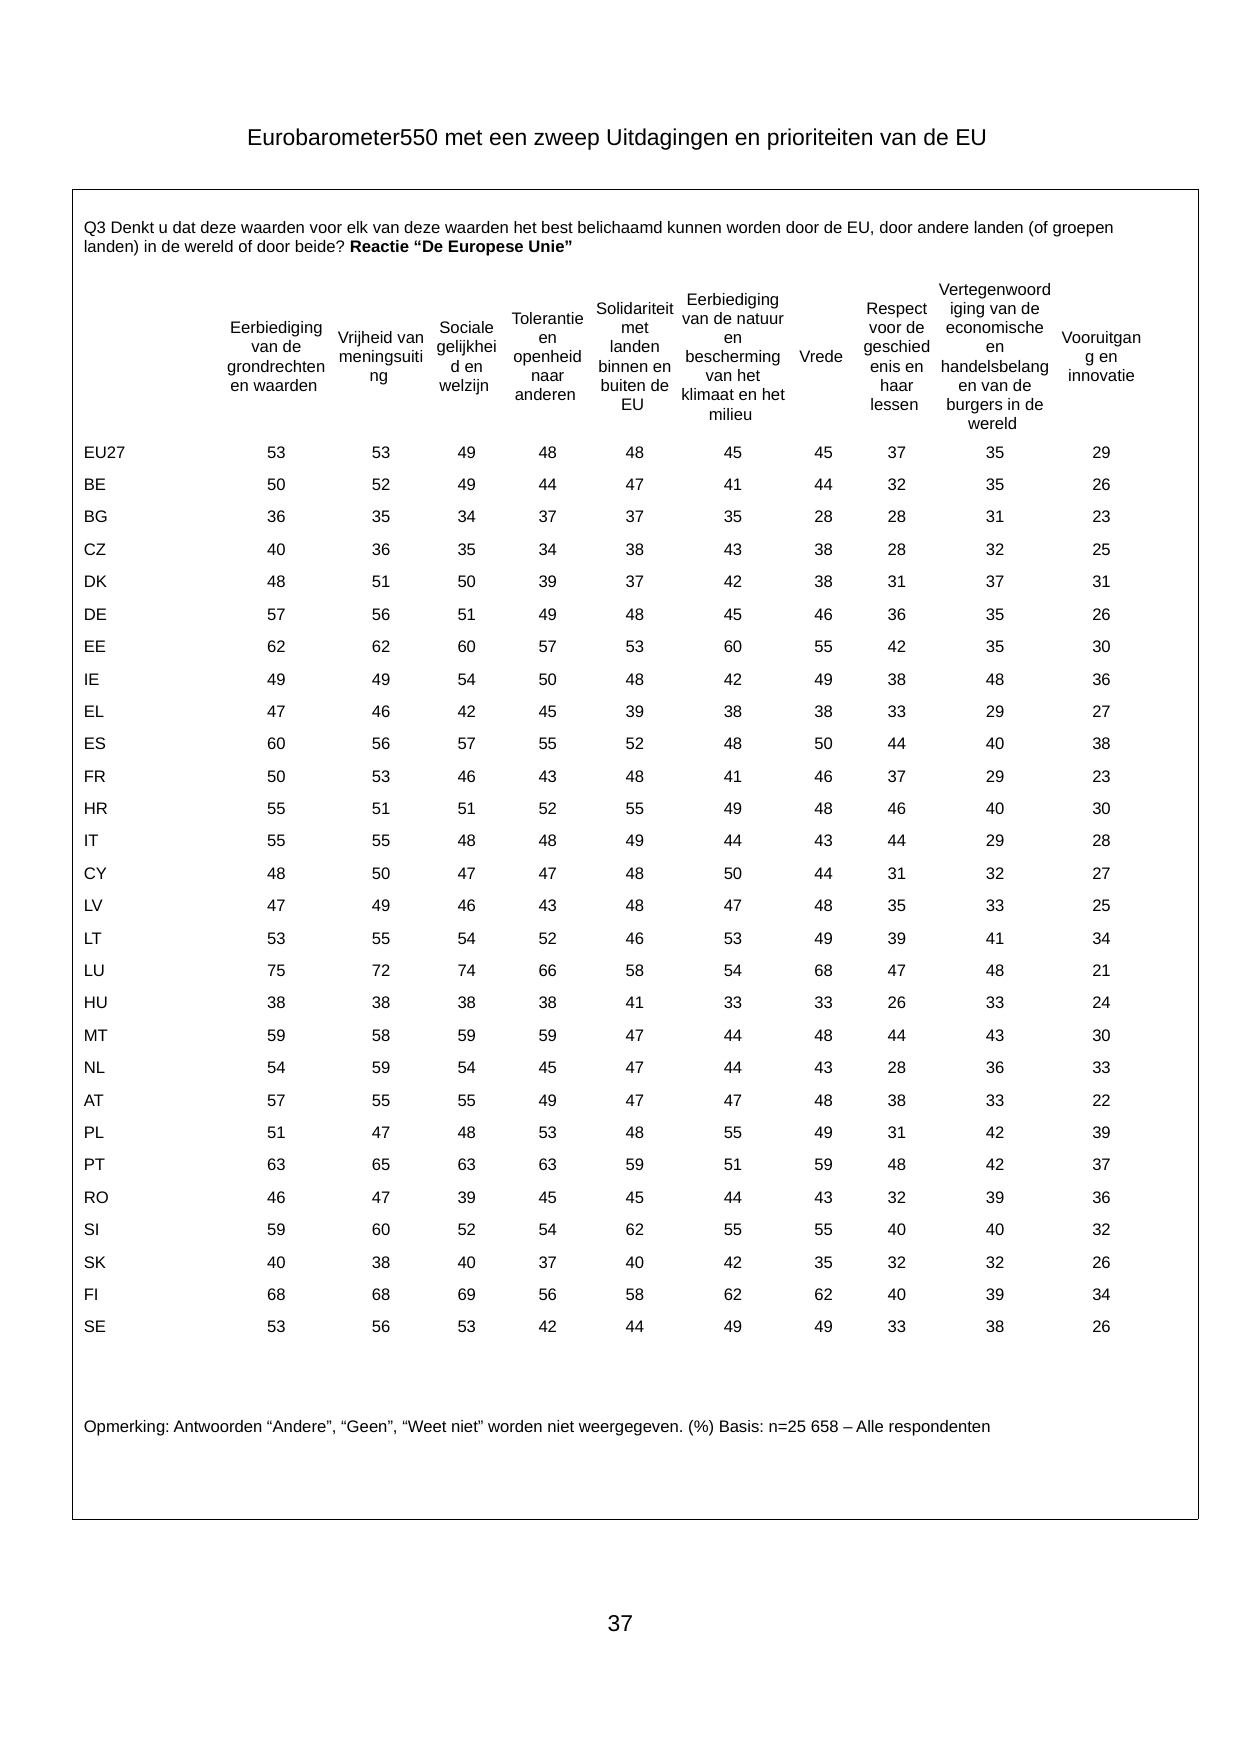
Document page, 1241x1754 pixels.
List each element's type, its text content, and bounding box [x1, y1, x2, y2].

table_cell 53 [677, 922, 788, 954]
table_cell 51 [332, 566, 430, 598]
table_cell 54 [430, 663, 503, 695]
table_cell 45 [503, 1181, 592, 1213]
table_cell 59 [592, 1149, 677, 1181]
table_cell 49 [220, 663, 332, 695]
table_cell 27 [1055, 695, 1148, 727]
table_cell 69 [430, 1278, 503, 1311]
table_cell 49 [430, 436, 503, 468]
table_cell 51 [430, 598, 503, 630]
table_cell 38 [430, 987, 503, 1019]
table_cell 33 [677, 987, 788, 1019]
table_cell 42 [677, 566, 788, 598]
table_cell DE [81, 598, 151, 630]
table_cell Solidariteit met landen binnen en buiten de EU [592, 277, 677, 436]
table_cell 25 [1055, 533, 1148, 566]
table_cell 53 [592, 630, 677, 663]
table_cell [151, 857, 220, 889]
table_cell 68 [788, 954, 858, 987]
table_cell 27 [1055, 857, 1148, 889]
table_cell 39 [935, 1278, 1054, 1311]
table_cell 54 [220, 1051, 332, 1084]
table_cell [151, 987, 220, 1019]
table_cell 33 [788, 987, 858, 1019]
table_cell Vrede [788, 277, 858, 436]
table_cell 55 [503, 728, 592, 760]
table_cell 44 [788, 468, 858, 501]
table_cell 41 [677, 468, 788, 501]
table_cell 35 [788, 1246, 858, 1278]
table_cell 55 [788, 630, 858, 663]
table_cell 32 [935, 533, 1054, 566]
table_cell 38 [592, 533, 677, 566]
table_cell MT [81, 1019, 151, 1051]
table_cell 36 [1055, 663, 1148, 695]
table_cell 39 [592, 695, 677, 727]
table_cell 59 [788, 1149, 858, 1181]
table_cell 50 [788, 728, 858, 760]
table_cell 56 [332, 728, 430, 760]
table_cell 33 [858, 695, 935, 727]
table_cell 62 [592, 1214, 677, 1246]
table_cell 32 [858, 1181, 935, 1213]
table_cell IT [81, 825, 151, 857]
table_cell 39 [503, 566, 592, 598]
table_cell 35 [935, 630, 1054, 663]
table_cell SE [81, 1311, 151, 1343]
table_cell 53 [503, 1116, 592, 1149]
table_cell 60 [430, 630, 503, 663]
table_cell 45 [592, 1181, 677, 1213]
table_cell 44 [858, 1019, 935, 1051]
table_cell 55 [677, 1214, 788, 1246]
table_cell 47 [592, 1051, 677, 1084]
table_cell 38 [858, 1084, 935, 1116]
table_cell 49 [332, 663, 430, 695]
table_cell 48 [788, 890, 858, 922]
table_cell 48 [788, 1084, 858, 1116]
table_cell 37 [858, 760, 935, 792]
table_cell 53 [332, 760, 430, 792]
table_cell 55 [788, 1214, 858, 1246]
table_cell 39 [1055, 1116, 1148, 1149]
table_cell [151, 954, 220, 987]
table_cell 68 [332, 1278, 430, 1311]
table_cell 35 [430, 533, 503, 566]
table_cell [151, 922, 220, 954]
table_cell 28 [858, 1051, 935, 1084]
table_cell 63 [220, 1149, 332, 1181]
table_cell 48 [592, 760, 677, 792]
table_cell 66 [503, 954, 592, 987]
table_cell 72 [332, 954, 430, 987]
table_cell 55 [332, 922, 430, 954]
table_cell 38 [788, 566, 858, 598]
table_cell 48 [788, 1019, 858, 1051]
table_cell Vertegenwoordiging van de economische en handelsbelangen van de burgers in de wereld [935, 277, 1054, 436]
table_cell 63 [503, 1149, 592, 1181]
table_cell 41 [592, 987, 677, 1019]
table_cell 63 [430, 1149, 503, 1181]
table_cell 56 [332, 1311, 430, 1343]
table_cell 54 [677, 954, 788, 987]
table_cell [151, 1149, 220, 1181]
table_cell [220, 1343, 332, 1375]
table_cell 36 [1055, 1181, 1148, 1213]
table_cell 49 [788, 663, 858, 695]
table_cell 38 [788, 533, 858, 566]
table_cell 44 [858, 825, 935, 857]
table_cell 50 [677, 857, 788, 889]
table_cell 59 [220, 1019, 332, 1051]
table_cell 34 [503, 533, 592, 566]
table_cell 48 [592, 890, 677, 922]
table_cell [151, 630, 220, 663]
table_cell BE [81, 468, 151, 501]
table_cell 35 [858, 890, 935, 922]
table_cell [151, 566, 220, 598]
table_cell 36 [858, 598, 935, 630]
table_cell 53 [220, 1311, 332, 1343]
table_cell 26 [1055, 1311, 1148, 1343]
table_cell 62 [332, 630, 430, 663]
table_cell 48 [503, 825, 592, 857]
table_cell 26 [1055, 468, 1148, 501]
table_cell [151, 533, 220, 566]
table_cell 40 [220, 1246, 332, 1278]
table_cell 60 [220, 728, 332, 760]
table_cell NL [81, 1051, 151, 1084]
table_cell 55 [220, 792, 332, 825]
table_cell SI [81, 1214, 151, 1246]
table_cell 34 [430, 501, 503, 533]
table_cell 44 [677, 1051, 788, 1084]
table_cell [151, 890, 220, 922]
table_cell 56 [503, 1278, 592, 1311]
table_cell 48 [858, 1149, 935, 1181]
table_cell [151, 1278, 220, 1311]
table_cell 38 [935, 1311, 1054, 1343]
table_cell 39 [858, 922, 935, 954]
table_cell 43 [935, 1019, 1054, 1051]
table_cell 48 [592, 857, 677, 889]
table_cell [677, 1343, 788, 1375]
table_cell 50 [430, 566, 503, 598]
table_cell 43 [788, 1051, 858, 1084]
table_cell EU27 [81, 436, 151, 468]
table_cell 42 [858, 630, 935, 663]
table_cell Respect voor de geschiedenis en haar lessen [858, 277, 935, 436]
table_cell 32 [858, 468, 935, 501]
table_cell 22 [1055, 1084, 1148, 1116]
table_cell 47 [332, 1116, 430, 1149]
table_cell 33 [935, 890, 1054, 922]
table_cell 32 [858, 1246, 935, 1278]
table_cell [151, 1214, 220, 1246]
table_cell 60 [332, 1214, 430, 1246]
table_cell 35 [935, 436, 1054, 468]
table_cell [151, 598, 220, 630]
table_cell 28 [1055, 825, 1148, 857]
table_cell 53 [220, 922, 332, 954]
table_cell 38 [858, 663, 935, 695]
table_cell 48 [503, 436, 592, 468]
table_cell 43 [788, 825, 858, 857]
table_cell [151, 1343, 220, 1375]
table_cell 45 [677, 436, 788, 468]
table_cell 49 [788, 922, 858, 954]
table_cell 29 [1055, 436, 1148, 468]
table_cell 26 [1055, 598, 1148, 630]
table_cell 36 [220, 501, 332, 533]
table_cell 49 [677, 792, 788, 825]
table_cell 29 [935, 825, 1054, 857]
table_cell [151, 1181, 220, 1213]
table_cell 35 [677, 501, 788, 533]
table_cell 48 [592, 598, 677, 630]
table_cell 46 [430, 760, 503, 792]
table_cell [81, 277, 151, 436]
table_cell 38 [1055, 728, 1148, 760]
table_cell Opmerking: Antwoorden “Andere”, “Geen”, “Weet niet” worden niet weergegeven. (%) Basis: n=25 658 – Alle respondenten [81, 1375, 1148, 1478]
table_cell 49 [788, 1311, 858, 1343]
table_cell Sociale gelijkheid en welzijn [430, 277, 503, 436]
table_cell 53 [430, 1311, 503, 1343]
table_cell 49 [788, 1116, 858, 1149]
table_cell 40 [858, 1278, 935, 1311]
table_cell PT [81, 1149, 151, 1181]
table_cell 62 [220, 630, 332, 663]
table_cell 74 [430, 954, 503, 987]
table_cell 33 [1055, 1051, 1148, 1084]
table_cell 35 [332, 501, 430, 533]
table_cell 48 [592, 1116, 677, 1149]
table_cell 50 [503, 663, 592, 695]
table_cell 52 [430, 1214, 503, 1246]
table_cell 47 [220, 890, 332, 922]
table_cell CZ [81, 533, 151, 566]
table_cell 55 [592, 792, 677, 825]
table_cell [151, 1051, 220, 1084]
table_cell 30 [1055, 1019, 1148, 1051]
table_cell 62 [788, 1278, 858, 1311]
table_cell 48 [935, 663, 1054, 695]
table_cell 49 [430, 468, 503, 501]
table_cell 44 [677, 1181, 788, 1213]
table_cell 58 [592, 1278, 677, 1311]
table_cell [935, 1343, 1054, 1375]
table_cell 49 [332, 890, 430, 922]
table_cell EL [81, 695, 151, 727]
table_cell 57 [220, 598, 332, 630]
table_cell Tolerantie en openheid naar anderen [503, 277, 592, 436]
table_cell 48 [220, 857, 332, 889]
table_cell 50 [220, 760, 332, 792]
table_cell [151, 1246, 220, 1278]
table_cell [788, 1343, 858, 1375]
table_cell 51 [332, 792, 430, 825]
table_cell 39 [935, 1181, 1054, 1213]
table_cell 46 [788, 760, 858, 792]
table_cell Vooruitgang en innovatie [1055, 277, 1148, 436]
table_cell 47 [503, 857, 592, 889]
table_cell 40 [858, 1214, 935, 1246]
table_cell 40 [935, 792, 1054, 825]
table_cell 38 [332, 987, 430, 1019]
table_cell EE [81, 630, 151, 663]
table_cell 29 [935, 695, 1054, 727]
table_cell BG [81, 501, 151, 533]
table_cell 32 [935, 1246, 1054, 1278]
table_cell 52 [332, 468, 430, 501]
table_cell 26 [1055, 1246, 1148, 1278]
table_cell 42 [677, 1246, 788, 1278]
table_cell 24 [1055, 987, 1148, 1019]
table_cell 35 [935, 598, 1054, 630]
table_cell 58 [592, 954, 677, 987]
table_cell [1055, 1343, 1148, 1375]
table_cell HR [81, 792, 151, 825]
table_cell 47 [592, 1084, 677, 1116]
table_cell 47 [858, 954, 935, 987]
table_cell 37 [503, 501, 592, 533]
table_cell 51 [677, 1149, 788, 1181]
table_cell 31 [858, 566, 935, 598]
table_cell 23 [1055, 760, 1148, 792]
table_cell 50 [220, 468, 332, 501]
table_cell 58 [332, 1019, 430, 1051]
table_cell 46 [858, 792, 935, 825]
table_cell ES [81, 728, 151, 760]
table_cell 43 [788, 1181, 858, 1213]
table_cell 40 [430, 1246, 503, 1278]
table_cell 47 [677, 1084, 788, 1116]
table_cell RO [81, 1181, 151, 1213]
table_cell 42 [935, 1149, 1054, 1181]
table_cell 49 [503, 1084, 592, 1116]
table_cell 50 [332, 857, 430, 889]
table_cell 28 [858, 501, 935, 533]
table_cell 40 [935, 728, 1054, 760]
table_header Q3 Denkt u dat deze waarden voor elk van deze waarden het best belichaamd kunnen worden door de EU, door andere landen (of groepen landen) in de wereld of door beide? Reactie “De Europese Unie” [81, 198, 1148, 277]
table_cell 47 [220, 695, 332, 727]
table_cell 55 [677, 1116, 788, 1149]
table_cell 60 [677, 630, 788, 663]
table_cell [151, 501, 220, 533]
table_cell DK [81, 566, 151, 598]
table_cell 62 [677, 1278, 788, 1311]
table_cell 33 [935, 987, 1054, 1019]
table_cell 59 [220, 1214, 332, 1246]
table_cell 48 [220, 566, 332, 598]
table_cell 46 [430, 890, 503, 922]
table_cell 46 [788, 598, 858, 630]
table_cell 52 [503, 922, 592, 954]
table_cell [151, 760, 220, 792]
table_cell [81, 1343, 151, 1375]
table_cell 37 [1055, 1149, 1148, 1181]
table_cell [151, 436, 220, 468]
table_cell 32 [935, 857, 1054, 889]
table_cell 59 [332, 1051, 430, 1084]
table_cell 39 [430, 1181, 503, 1213]
table_cell 59 [503, 1019, 592, 1051]
table_cell [151, 1084, 220, 1116]
table_cell 53 [332, 436, 430, 468]
table_cell 47 [677, 890, 788, 922]
table_cell 54 [503, 1214, 592, 1246]
table_cell 54 [430, 1051, 503, 1084]
table_cell 55 [332, 825, 430, 857]
table_cell 55 [430, 1084, 503, 1116]
table_cell 44 [592, 1311, 677, 1343]
table_cell 26 [858, 987, 935, 1019]
table_cell 38 [220, 987, 332, 1019]
table_cell Eerbiediging van de grondrechten en waarden [220, 277, 332, 436]
table_cell 48 [430, 1116, 503, 1149]
table_cell 49 [592, 825, 677, 857]
table_cell 36 [332, 533, 430, 566]
table_cell [151, 792, 220, 825]
table_cell LT [81, 922, 151, 954]
table_cell 34 [1055, 1278, 1148, 1311]
table_cell 28 [858, 533, 935, 566]
table_cell LU [81, 954, 151, 987]
table_cell 52 [592, 728, 677, 760]
table_cell 37 [935, 566, 1054, 598]
table_cell 45 [503, 1051, 592, 1084]
table_cell [151, 468, 220, 501]
table_cell 57 [430, 728, 503, 760]
table_cell 43 [503, 890, 592, 922]
table_cell 40 [220, 533, 332, 566]
table_cell 48 [935, 954, 1054, 987]
table_cell 57 [503, 630, 592, 663]
table_cell 53 [220, 436, 332, 468]
table_cell 41 [677, 760, 788, 792]
table_cell 37 [503, 1246, 592, 1278]
table_cell 48 [592, 436, 677, 468]
table_cell 51 [220, 1116, 332, 1149]
table_cell 28 [788, 501, 858, 533]
table_cell 45 [788, 436, 858, 468]
table_cell 37 [592, 566, 677, 598]
table_cell 45 [677, 598, 788, 630]
table_cell 30 [1055, 630, 1148, 663]
table_cell [151, 825, 220, 857]
table_cell PL [81, 1116, 151, 1149]
table_cell 68 [220, 1278, 332, 1311]
table_cell 42 [677, 663, 788, 695]
table_cell 29 [935, 760, 1054, 792]
table_cell 47 [332, 1181, 430, 1213]
table_cell 31 [935, 501, 1054, 533]
table_cell 34 [1055, 922, 1148, 954]
table_cell 43 [677, 533, 788, 566]
table_cell 37 [592, 501, 677, 533]
table_cell 44 [503, 468, 592, 501]
table_cell [592, 1343, 677, 1375]
table_cell 57 [220, 1084, 332, 1116]
table_cell 25 [1055, 890, 1148, 922]
table_cell 38 [503, 987, 592, 1019]
table_cell 75 [220, 954, 332, 987]
table_cell 38 [788, 695, 858, 727]
table_cell [151, 1311, 220, 1343]
table_cell [151, 1116, 220, 1149]
table_cell [151, 728, 220, 760]
table_cell 55 [332, 1084, 430, 1116]
table_cell 46 [332, 695, 430, 727]
table_cell 37 [858, 436, 935, 468]
table_cell 44 [677, 1019, 788, 1051]
table_cell AT [81, 1084, 151, 1116]
table_cell [430, 1343, 503, 1375]
table_cell LV [81, 890, 151, 922]
table_cell [858, 1343, 935, 1375]
table_cell 48 [592, 663, 677, 695]
table_cell 33 [858, 1311, 935, 1343]
table_cell 49 [677, 1311, 788, 1343]
table_cell 55 [220, 825, 332, 857]
table_cell FI [81, 1278, 151, 1311]
table_cell 41 [935, 922, 1054, 954]
table_cell 21 [1055, 954, 1148, 987]
table_cell 38 [332, 1246, 430, 1278]
table_cell 65 [332, 1149, 430, 1181]
table_cell 42 [503, 1311, 592, 1343]
table_cell [332, 1343, 430, 1375]
table_cell 48 [677, 728, 788, 760]
table_cell 36 [935, 1051, 1054, 1084]
table_cell 44 [788, 857, 858, 889]
table_cell 46 [592, 922, 677, 954]
table_cell 46 [220, 1181, 332, 1213]
table_cell 23 [1055, 501, 1148, 533]
table_cell 38 [677, 695, 788, 727]
table_cell FR [81, 760, 151, 792]
table_cell 33 [935, 1084, 1054, 1116]
table_cell [151, 1019, 220, 1051]
table_cell [503, 1343, 592, 1375]
table_cell 31 [1055, 566, 1148, 598]
table_cell 49 [503, 598, 592, 630]
table_cell 40 [592, 1246, 677, 1278]
table_cell 43 [503, 760, 592, 792]
table_cell IE [81, 663, 151, 695]
table_cell 42 [430, 695, 503, 727]
table_cell 42 [935, 1116, 1054, 1149]
table_cell 32 [1055, 1214, 1148, 1246]
table_cell 52 [503, 792, 592, 825]
table_cell 31 [858, 857, 935, 889]
table_cell 48 [430, 825, 503, 857]
table_cell HU [81, 987, 151, 1019]
table_cell SK [81, 1246, 151, 1278]
table_cell 30 [1055, 792, 1148, 825]
table_cell [151, 277, 220, 436]
table_cell 47 [592, 1019, 677, 1051]
table_cell 44 [858, 728, 935, 760]
table_cell 48 [788, 792, 858, 825]
table_cell 59 [430, 1019, 503, 1051]
table_cell 44 [677, 825, 788, 857]
table_cell Vrijheid van meningsuiting [332, 277, 430, 436]
table_cell [151, 663, 220, 695]
table_cell 45 [503, 695, 592, 727]
table_cell Eerbiediging van de natuur en bescherming van het klimaat en het milieu [677, 277, 788, 436]
table_cell [151, 695, 220, 727]
table_cell 56 [332, 598, 430, 630]
table_cell CY [81, 857, 151, 889]
table_cell 54 [430, 922, 503, 954]
table_cell 31 [858, 1116, 935, 1149]
table_cell 47 [592, 468, 677, 501]
table_cell 40 [935, 1214, 1054, 1246]
table_cell 47 [430, 857, 503, 889]
table_cell 51 [430, 792, 503, 825]
table_cell 35 [935, 468, 1054, 501]
